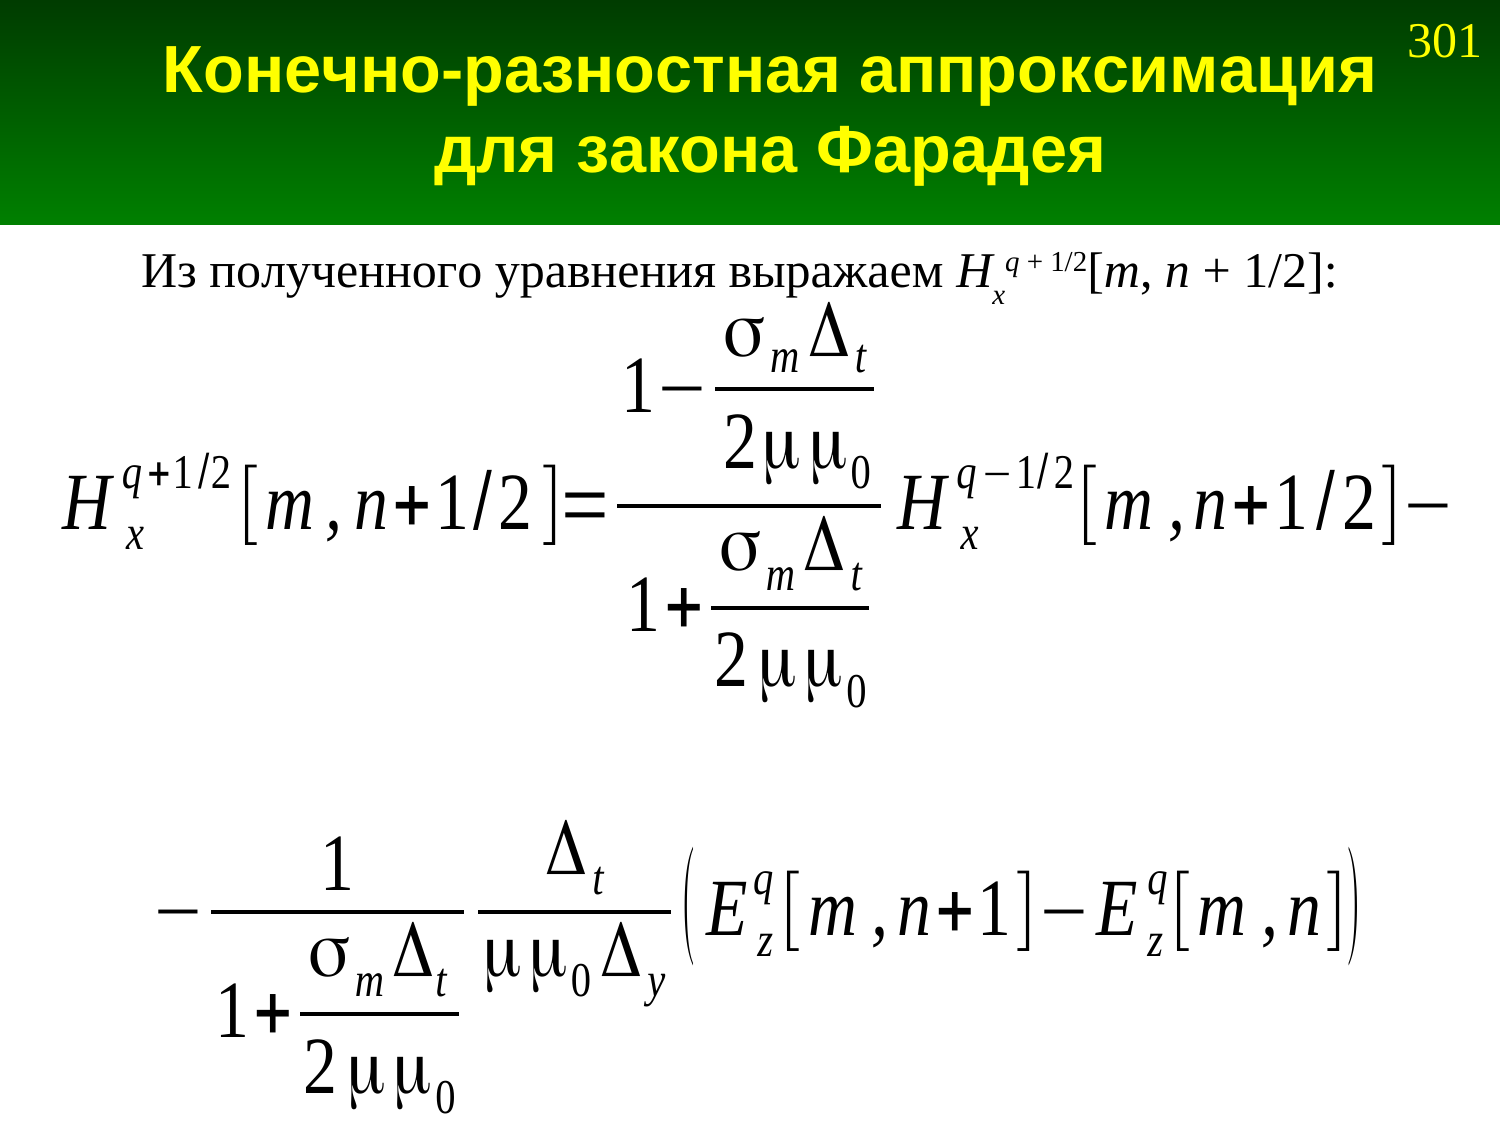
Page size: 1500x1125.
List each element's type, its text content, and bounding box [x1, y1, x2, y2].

title Конечно-разностная аппроксимация для закона Фарадея [100, 7, 1441, 204]
chart [41, 295, 1473, 1123]
text_box Из полученного уравнения выражаем Hxq + 1/2[m, n + 1/2]: [126, 230, 1353, 295]
